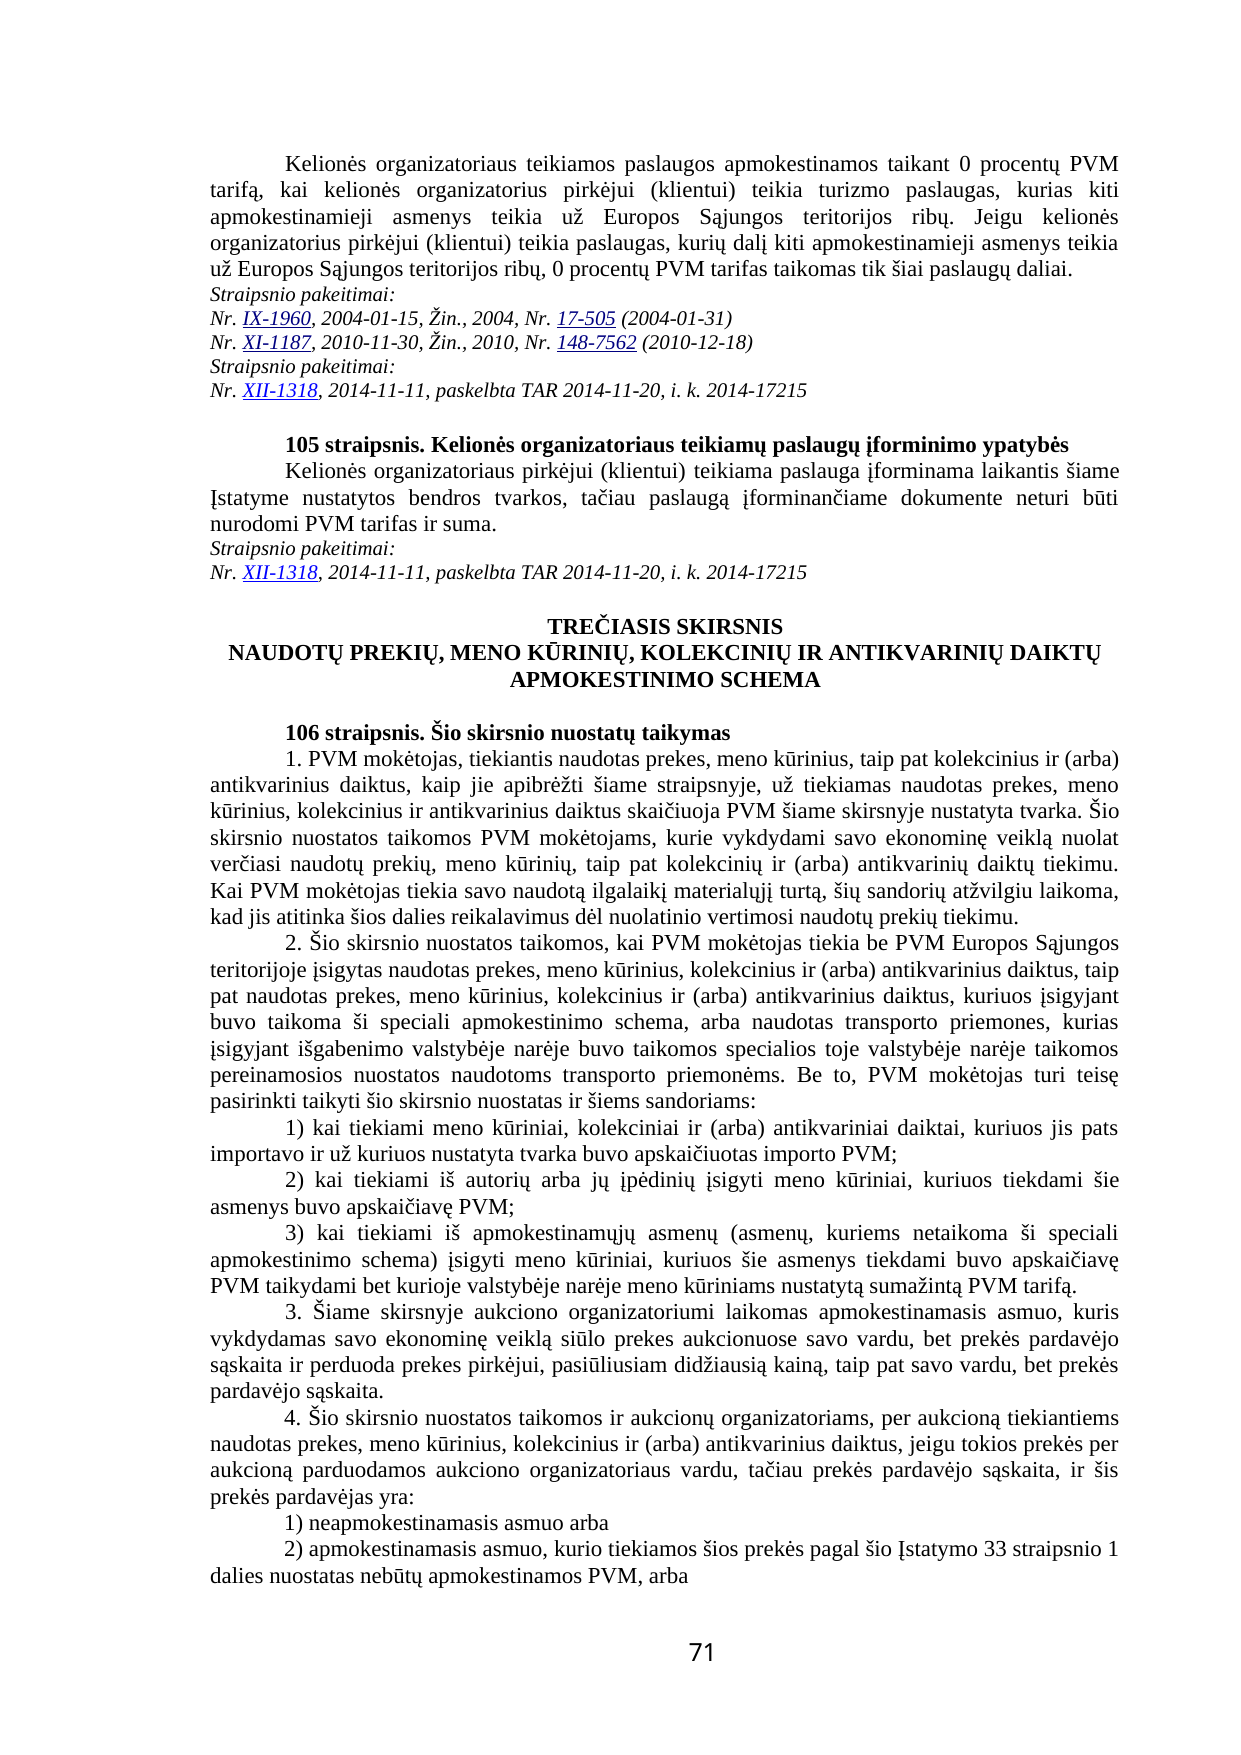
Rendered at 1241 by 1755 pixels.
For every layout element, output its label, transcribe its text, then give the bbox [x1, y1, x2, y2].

text 3. Šiame skirsnyje aukciono organizatoriumi laikomas apmokestinamasis asmuo, kuris vykdydamas savo ekonominę veiklą siūlo prekes aukcionuose savo vardu, bet prekės pardavėjo sąskaita ir perduoda prekes pirkėjui, pasiūliusiam didžiausią kainą, taip pat savo vardu, bet prekės pardavėjo sąskaita. [210, 1298, 1120, 1404]
text 1) kai tiekiami meno kūriniai, kolekciniai ir (arba) antikvariniai daiktai, kuriuos jis pats importavo ir už kuriuos nustatyta tvarka buvo apskaičiuotas importo PVM; [210, 1114, 1120, 1167]
text 3) kai tiekiami iš apmokestinamųjų asmenų (asmenų, kuriems netaikoma ši speciali apmokestinimo schema) įsigyti meno kūriniai, kuriuos šie asmenys tiekdami buvo apskaičiavę PVM taikydami bet kurioje valstybėje narėje meno kūriniams nustatytą sumažintą PVM tarifą. [210, 1219, 1120, 1298]
text 4. Šio skirsnio nuostatos taikomos ir aukcionų organizatoriams, per aukcioną tiekiantiems naudotas prekes, meno kūrinius, kolekcinius ir (arba) antikvarinius daiktus, jeigu tokios prekės per aukcioną parduodamos aukciono organizatoriaus vardu, tačiau prekės pardavėjo sąskaita, ir šis prekės pardavėjas yra: [210, 1404, 1120, 1509]
text Straipsnio pakeitimai: [210, 282, 1120, 306]
text Nr. XI-1187, 2010-11-30, Žin., 2010, Nr. 148-7562 (2010-12-18) [210, 330, 1120, 354]
text NAUDOTŲ PREKIŲ, MENO KŪRINIŲ, KOLEKCINIŲ IR ANTIKVARINIŲ DAIKTŲ APMOKESTINIMO SCHEMA [210, 639, 1120, 692]
text Nr. XII-1318, 2014-11-11, paskelbta TAR 2014-11-20, i. k. 2014-17215 [210, 560, 1120, 584]
text 1) neapmokestinamasis asmuo arba [210, 1509, 1120, 1536]
text Nr. IX-1960, 2004-01-15, Žin., 2004, Nr. 17-505 (2004-01-31) [210, 306, 1120, 330]
text 2. Šio skirsnio nuostatos taikomos, kai PVM mokėtojas tiekia be PVM Europos Sąjungos teritorijoje įsigytas naudotas prekes, meno kūrinius, kolekcinius ir (arba) antikvarinius daiktus, taip pat naudotas prekes, meno kūrinius, kolekcinius ir (arba) antikvarinius daiktus, kuriuos įsigyjant buvo taikoma ši speciali apmokestinimo schema, arba naudotas transporto priemones, kurias įsigyjant išgabenimo valstybėje narėje buvo taikomos specialios toje valstybėje narėje taikomos pereinamosios nuostatos naudotoms transporto priemonėms. Be to, PVM mokėtojas turi teisę pasirinkti taikyti šio skirsnio nuostatas ir šiems sandoriams: [210, 929, 1120, 1114]
text Straipsnio pakeitimai: [210, 354, 1120, 378]
text 2) kai tiekiami iš autorių arba jų įpėdinių įsigyti meno kūriniai, kuriuos tiekdami šie asmenys buvo apskaičiavę PVM; [210, 1167, 1120, 1219]
text 1. PVM mokėtojas, tiekiantis naudotas prekes, meno kūrinius, taip pat kolekcinius ir (arba) antikvarinius daiktus, kaip jie apibrėžti šiame straipsnyje, už tiekiamas naudotas prekes, meno kūrinius, kolekcinius ir antikvarinius daiktus skaičiuoja PVM šiame skirsnyje nustatyta tvarka. Šio skirsnio nuostatos taikomos PVM mokėtojams, kurie vykdydami savo ekonominę veiklą nuolat verčiasi naudotų prekių, meno kūrinių, taip pat kolekcinių ir (arba) antikvarinių daiktų tiekimu. Kai PVM mokėtojas tiekia savo naudotą ilgalaikį materialųjį turtą, šių sandorių atžvilgiu laikoma, kad jis atitinka šios dalies reikalavimus dėl nuolatinio vertimosi naudotų prekių tiekimu. [210, 745, 1120, 929]
text 2) apmokestinamasis asmuo, kurio tiekiamos šios prekės pagal šio Įstatymo 33 straipsnio 1 dalies nuostatas nebūtų apmokestinamos PVM, arba [210, 1536, 1120, 1588]
text Kelionės organizatoriaus pirkėjui (klientui) teikiama paslauga įforminama laikantis šiame Įstatyme nustatytos bendros tvarkos, tačiau paslaugą įforminančiame dokumente neturi būti nurodomi PVM tarifas ir suma. [210, 457, 1120, 536]
text 105 straipsnis. Kelionės organizatoriaus teikiamų paslaugų įforminimo ypatybės [285, 431, 1120, 457]
text Straipsnio pakeitimai: [210, 536, 1120, 560]
text Nr. XII-1318, 2014-11-11, paskelbta TAR 2014-11-20, i. k. 2014-17215 [210, 378, 1120, 402]
text TREČIASIS SKIRSNIS [210, 613, 1120, 639]
text Kelionės organizatoriaus teikiamos paslaugos apmokestinamos taikant 0 procentų PVM tarifą, kai kelionės organizatorius pirkėjui (klientui) teikia turizmo paslaugas, kurias kiti apmokestinamieji asmenys teikia už Europos Sąjungos teritorijos ribų. Jeigu kelionės organizatorius pirkėjui (klientui) teikia paslaugas, kurių dalį kiti apmokestinamieji asmenys teikia už Europos Sąjungos teritorijos ribų, 0 procentų PVM tarifas taikomas tik šiai paslaugų daliai. [210, 150, 1120, 282]
text 106 straipsnis. Šio skirsnio nuostatų taikymas [210, 718, 1120, 745]
